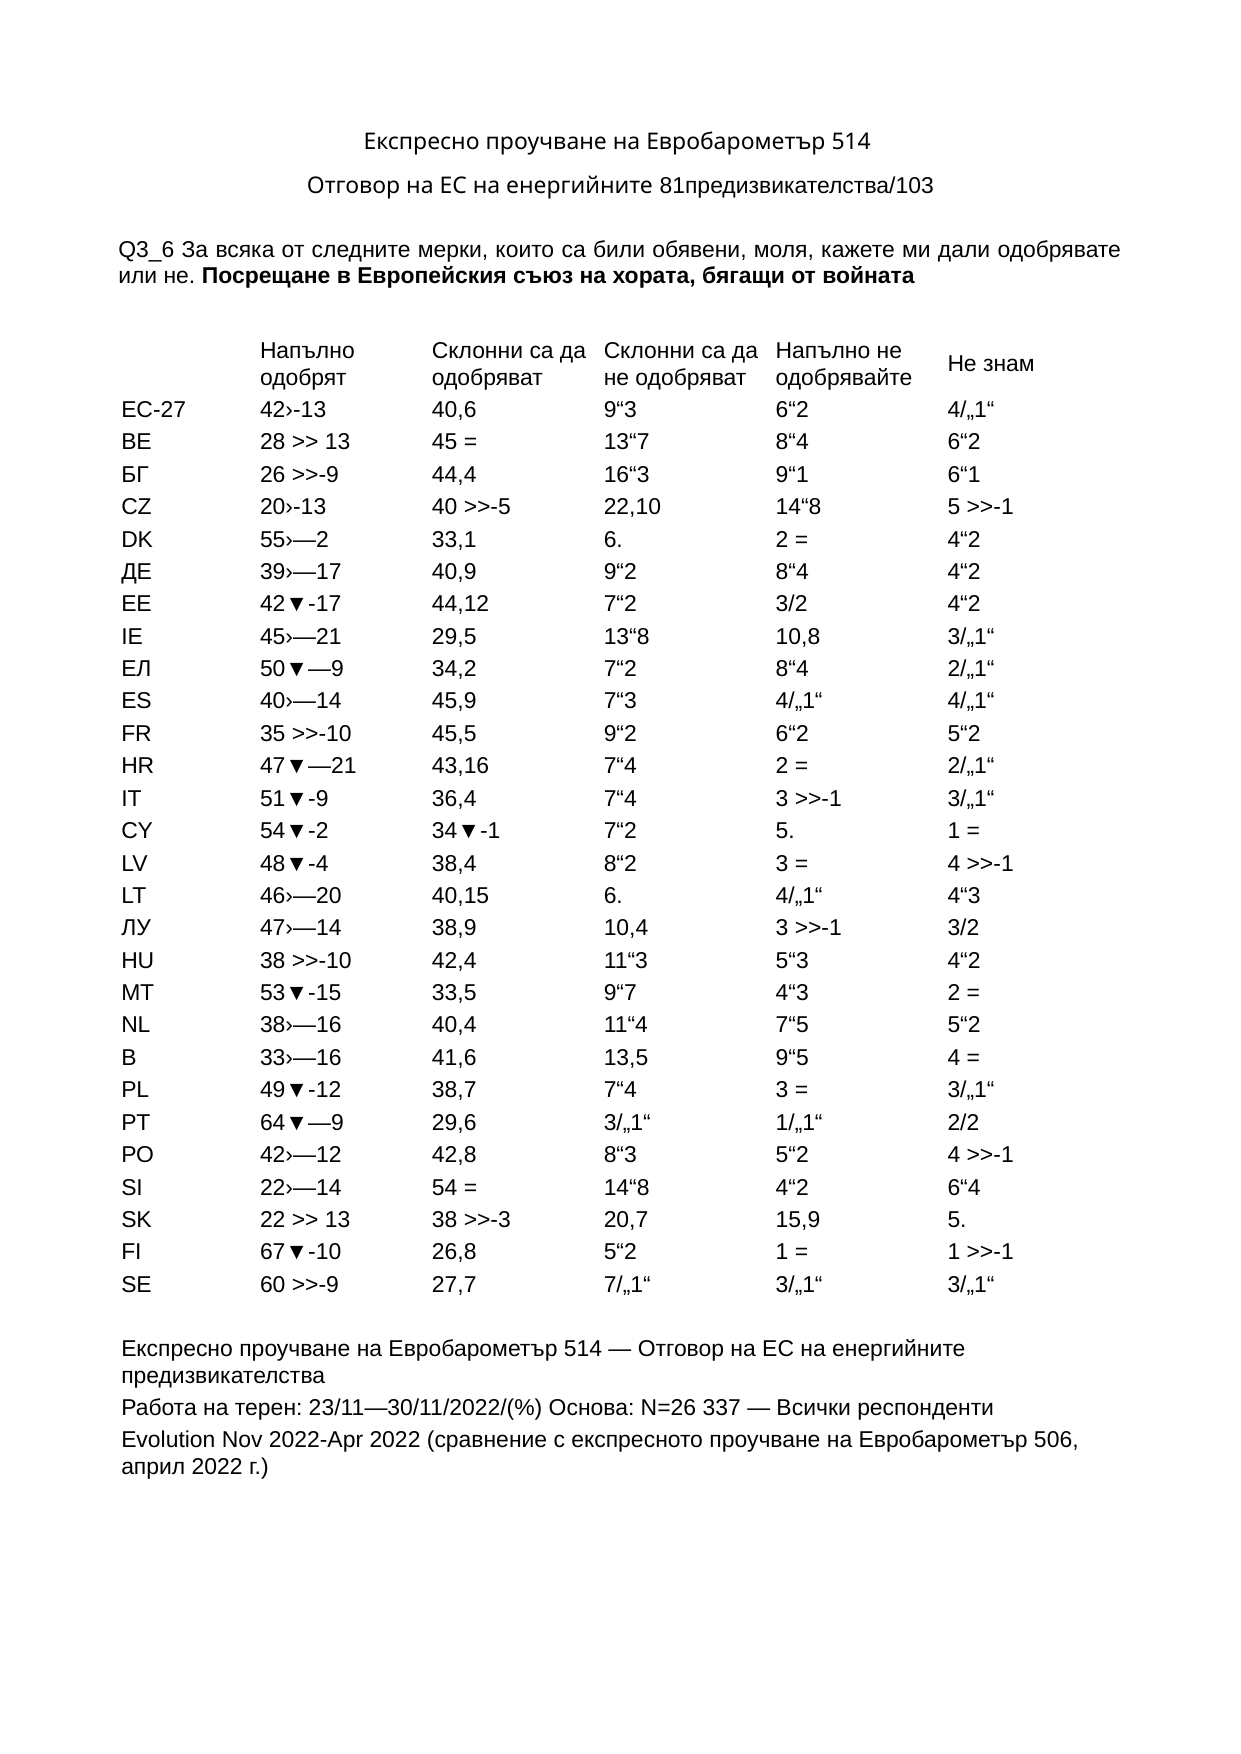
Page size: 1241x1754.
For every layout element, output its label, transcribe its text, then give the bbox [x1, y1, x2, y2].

table_cell 27,7 [429, 1268, 601, 1300]
table_cell IE [118, 620, 257, 652]
table_cell 9“7 [601, 976, 772, 1008]
table_cell 22,10 [601, 490, 772, 522]
table_cell 3 >>-1 [773, 782, 944, 814]
table_cell 33,5 [429, 976, 601, 1008]
table_cell 4 >>-1 [944, 846, 1116, 879]
table_cell 9“5 [773, 1041, 944, 1073]
table_cell 40,4 [429, 1009, 601, 1041]
table_cell 8“3 [601, 1138, 772, 1170]
table_cell 42,8 [429, 1138, 601, 1170]
table_cell 13“7 [601, 425, 772, 458]
table_cell 2 = [944, 976, 1116, 1008]
table_cell В [118, 1041, 257, 1073]
table_cell IT [118, 782, 257, 814]
table_cell 11“3 [601, 944, 772, 976]
table_cell 9“1 [773, 458, 944, 490]
table_cell 39›—17 [257, 555, 429, 587]
table_cell 14“8 [601, 1170, 772, 1203]
table_cell 4“2 [944, 587, 1116, 620]
table_cell HR [118, 749, 257, 782]
table_cell 38 >>-3 [429, 1203, 601, 1235]
table_cell ЛУ [118, 911, 257, 944]
table_cell 13“8 [601, 620, 772, 652]
table_cell 36,4 [429, 782, 601, 814]
table_cell 6“2 [773, 717, 944, 749]
table_cell 2 = [773, 749, 944, 782]
table_cell 6. [601, 879, 772, 911]
table_cell 5 >>-1 [944, 490, 1116, 522]
table_cell 40,15 [429, 879, 601, 911]
table_cell 29,5 [429, 620, 601, 652]
table_cell [118, 1300, 257, 1332]
table_cell 33›—16 [257, 1041, 429, 1073]
table_cell 44,4 [429, 458, 601, 490]
table_cell 7“4 [601, 1073, 772, 1106]
table_cell 4 = [944, 1041, 1116, 1073]
table_cell 53▼-15 [257, 976, 429, 1008]
table_cell 4“2 [944, 523, 1116, 555]
table_cell 20,7 [601, 1203, 772, 1235]
table_cell PL [118, 1073, 257, 1106]
table_cell 3 = [773, 846, 944, 879]
table_cell 29,6 [429, 1106, 601, 1138]
table_cell 4/„1“ [773, 879, 944, 911]
table_cell РО [118, 1138, 257, 1170]
table_cell 4“2 [944, 555, 1116, 587]
table_cell LV [118, 846, 257, 879]
table_cell 7“2 [601, 814, 772, 846]
table_cell 22›—14 [257, 1170, 429, 1203]
table_cell 47›—14 [257, 911, 429, 944]
table_cell 1 = [944, 814, 1116, 846]
table_cell 6. [601, 523, 772, 555]
table_cell 10,8 [773, 620, 944, 652]
table_cell 2/2 [944, 1106, 1116, 1138]
table_cell 7/„1“ [601, 1268, 772, 1300]
table_cell 49▼-12 [257, 1073, 429, 1106]
table_cell 10,4 [601, 911, 772, 944]
table_cell 4/„1“ [944, 685, 1116, 717]
table_cell 6“2 [773, 393, 944, 425]
table_cell 9“2 [601, 555, 772, 587]
table_cell 42,4 [429, 944, 601, 976]
table_cell ES [118, 685, 257, 717]
table_cell БГ [118, 458, 257, 490]
table_cell HU [118, 944, 257, 976]
table_cell PT [118, 1106, 257, 1138]
table_cell 26 >>-9 [257, 458, 429, 490]
table_cell Evolution Nov 2022-Apr 2022 (сравнение с експресното проучване на Евробарометър 506, април 2022 г.) [118, 1423, 1116, 1482]
table_cell 28 >> 13 [257, 425, 429, 458]
table_cell 8“2 [601, 846, 772, 879]
table_cell 34▼-1 [429, 814, 601, 846]
table_cell 64▼—9 [257, 1106, 429, 1138]
table_cell 45,9 [429, 685, 601, 717]
table_cell 3/„1“ [944, 782, 1116, 814]
table_cell 22 >> 13 [257, 1203, 429, 1235]
table_cell 20›-13 [257, 490, 429, 522]
table_cell 7“2 [601, 652, 772, 684]
table_cell FR [118, 717, 257, 749]
table_cell 15,9 [773, 1203, 944, 1235]
table_cell 4“3 [773, 976, 944, 1008]
table_cell FI [118, 1235, 257, 1268]
table_cell 3 = [773, 1073, 944, 1106]
table_cell 8“4 [773, 425, 944, 458]
table_header Напълно одобрят [257, 334, 429, 393]
table_header [118, 334, 257, 393]
table_cell 40 >>-5 [429, 490, 601, 522]
table_cell 1 >>-1 [944, 1235, 1116, 1268]
table_cell 2/„1“ [944, 749, 1116, 782]
table_cell 47▼—21 [257, 749, 429, 782]
table_cell 5. [944, 1203, 1116, 1235]
table_cell 45 = [429, 425, 601, 458]
table_cell [429, 1300, 601, 1332]
table_cell 3/„1“ [944, 620, 1116, 652]
table_cell 16“3 [601, 458, 772, 490]
table_cell ЕЛ [118, 652, 257, 684]
table_cell 5“2 [944, 1009, 1116, 1041]
table_cell 13,5 [601, 1041, 772, 1073]
text Q3_6 За всяка от следните мерки, които са били обявени, моля, кажете ми дали одобрявате или не. Посрещане в Европейския съюз на хората, бягащи от войната [118, 236, 1122, 289]
table_cell 3 >>-1 [773, 911, 944, 944]
table_cell 55›—2 [257, 523, 429, 555]
table_cell 51▼-9 [257, 782, 429, 814]
table_cell 3/„1“ [944, 1073, 1116, 1106]
table_cell 3/„1“ [944, 1268, 1116, 1300]
table_cell 3/„1“ [601, 1106, 772, 1138]
table_cell 14“8 [773, 490, 944, 522]
table_cell 40›—14 [257, 685, 429, 717]
table_cell 41,6 [429, 1041, 601, 1073]
table_cell Експресно проучване на Евробарометър 514 — Отговор на ЕС на енергийните предизвикателства [118, 1333, 1116, 1391]
table_cell [944, 1300, 1116, 1332]
table_cell MT [118, 976, 257, 1008]
table_cell SE [118, 1268, 257, 1300]
table_cell 46›—20 [257, 879, 429, 911]
table_header Напълно не одобрявайте [773, 334, 944, 393]
table_header Не знам [944, 334, 1116, 393]
table_cell 1 = [773, 1235, 944, 1268]
table_cell 54 = [429, 1170, 601, 1203]
table_cell ДЕ [118, 555, 257, 587]
table_cell 38›—16 [257, 1009, 429, 1041]
table_cell 4 >>-1 [944, 1138, 1116, 1170]
table_cell 5“2 [773, 1138, 944, 1170]
table_cell CY [118, 814, 257, 846]
table_cell CZ [118, 490, 257, 522]
table_cell 7“4 [601, 749, 772, 782]
table_cell 8“4 [773, 652, 944, 684]
table_cell 6“2 [944, 425, 1116, 458]
table_cell 38 >>-10 [257, 944, 429, 976]
table_cell 1/„1“ [773, 1106, 944, 1138]
table_cell 54▼-2 [257, 814, 429, 846]
table_cell 42▼-17 [257, 587, 429, 620]
table_cell SI [118, 1170, 257, 1203]
table_cell ЕС-27 [118, 393, 257, 425]
table_cell 3/2 [944, 911, 1116, 944]
table_cell 8“4 [773, 555, 944, 587]
table_header Склонни са да одобряват [429, 334, 601, 393]
table_cell 7“3 [601, 685, 772, 717]
table_cell 48▼-4 [257, 846, 429, 879]
table_cell 42›—12 [257, 1138, 429, 1170]
table_cell 5“2 [944, 717, 1116, 749]
table_cell 38,4 [429, 846, 601, 879]
table_cell 42›-13 [257, 393, 429, 425]
table_cell 11“4 [601, 1009, 772, 1041]
table_cell EE [118, 587, 257, 620]
table_cell 44,12 [429, 587, 601, 620]
table_cell 33,1 [429, 523, 601, 555]
table_header Склонни са да не одобряват [601, 334, 772, 393]
table_cell 7“5 [773, 1009, 944, 1041]
table_cell 4“3 [944, 879, 1116, 911]
table_cell 7“2 [601, 587, 772, 620]
table_cell 38,7 [429, 1073, 601, 1106]
table_cell 9“3 [601, 393, 772, 425]
table_cell 67▼-10 [257, 1235, 429, 1268]
table_cell 50▼—9 [257, 652, 429, 684]
table_cell 9“2 [601, 717, 772, 749]
table_cell 45,5 [429, 717, 601, 749]
table_cell [601, 1300, 772, 1332]
table_cell 40,9 [429, 555, 601, 587]
table_cell 26,8 [429, 1235, 601, 1268]
table_cell LT [118, 879, 257, 911]
table_cell 38,9 [429, 911, 601, 944]
table_cell 6“4 [944, 1170, 1116, 1203]
table_cell NL [118, 1009, 257, 1041]
table_cell [773, 1300, 944, 1332]
table_cell 4“2 [944, 944, 1116, 976]
table_cell 7“4 [601, 782, 772, 814]
table_cell SK [118, 1203, 257, 1235]
table_cell 2/„1“ [944, 652, 1116, 684]
table_cell 2 = [773, 523, 944, 555]
table_cell [257, 1300, 429, 1332]
table_cell 6“1 [944, 458, 1116, 490]
table_cell DK [118, 523, 257, 555]
table_cell 5“2 [601, 1235, 772, 1268]
table_cell Работа на терен: 23/11—30/11/2022/(%) Основа: N=26 337 — Всички респонденти [118, 1391, 1116, 1423]
table_cell 40,6 [429, 393, 601, 425]
table_cell 43,16 [429, 749, 601, 782]
table_cell 3/2 [773, 587, 944, 620]
table_cell 5. [773, 814, 944, 846]
table_cell 4“2 [773, 1170, 944, 1203]
table_cell 34,2 [429, 652, 601, 684]
table_cell BE [118, 425, 257, 458]
table_cell 4/„1“ [944, 393, 1116, 425]
table_cell 45›—21 [257, 620, 429, 652]
table_cell 4/„1“ [773, 685, 944, 717]
table_cell 3/„1“ [773, 1268, 944, 1300]
table_cell 60 >>-9 [257, 1268, 429, 1300]
table_cell 35 >>-10 [257, 717, 429, 749]
table_cell 5“3 [773, 944, 944, 976]
